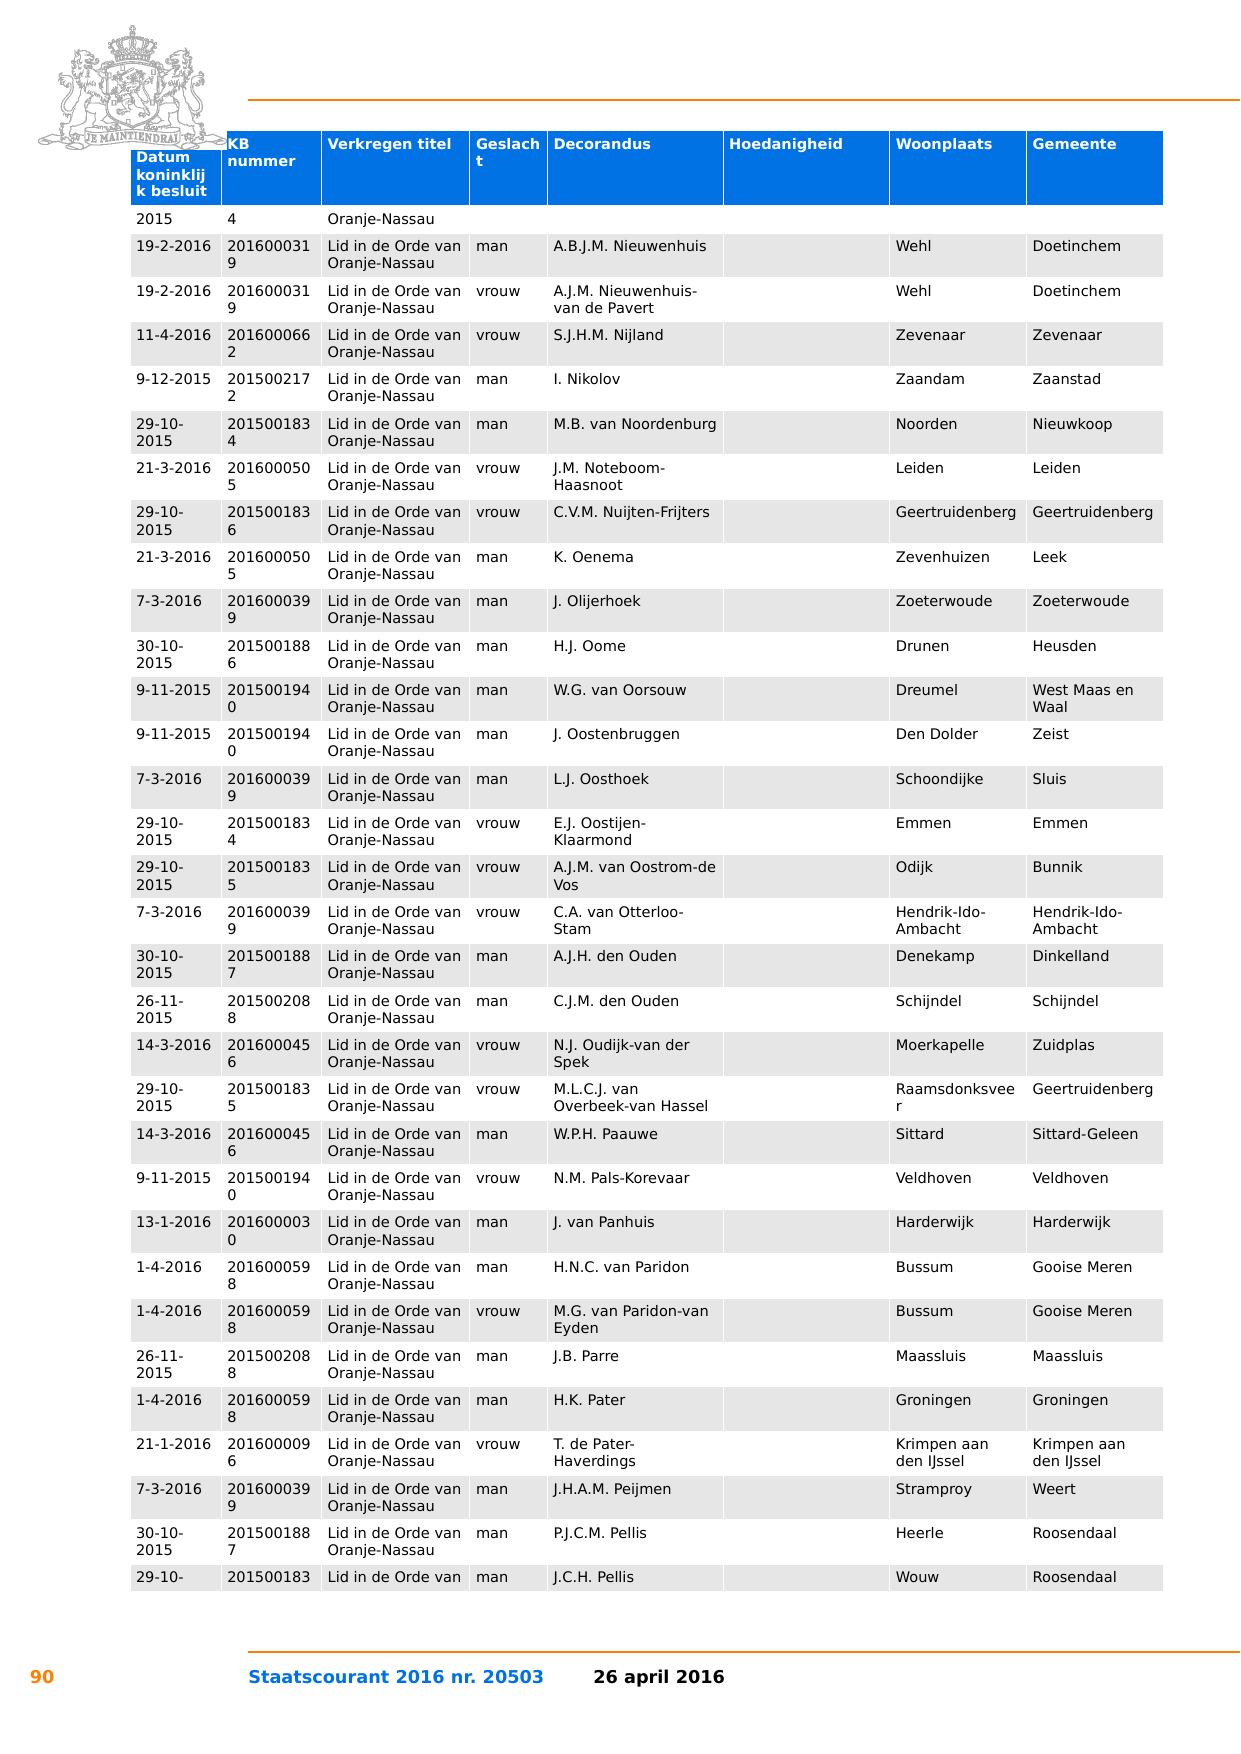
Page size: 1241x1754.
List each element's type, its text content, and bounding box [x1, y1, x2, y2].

table_cell Lid in de Orde van Oranje-Nassau [322, 367, 469, 410]
table_cell vrouw [470, 1432, 547, 1475]
table_cell man [470, 544, 547, 587]
table_cell M.G. van Paridon-van Eyden [548, 1299, 723, 1342]
table_cell Lid in de Orde van Oranje-Nassau [322, 1077, 469, 1120]
table_cell Bunnik [1027, 855, 1163, 898]
table_cell vrouw [470, 322, 547, 366]
table_header Decorandus [548, 131, 723, 205]
table_cell Lid in de Orde van [322, 1565, 469, 1591]
table_cell 29-10-2015 [131, 810, 221, 854]
table_cell Geertruidenberg [1027, 500, 1163, 543]
table_cell 21-3-2016 [131, 544, 221, 587]
table_cell Schijndel [1027, 988, 1163, 1031]
table_cell Emmen [1027, 810, 1163, 854]
table_header Geslacht [470, 131, 547, 205]
table_cell 2015001836 [222, 500, 321, 543]
table_cell Zaanstad [1027, 367, 1163, 410]
table_cell 2016000662 [222, 322, 321, 366]
table_cell Veldhoven [1027, 1165, 1163, 1209]
table_cell Gooise Meren [1027, 1299, 1163, 1342]
table_cell Lid in de Orde van Oranje-Nassau [322, 455, 469, 499]
table_cell man [470, 411, 547, 454]
table_cell 29-10-2015 [131, 855, 221, 898]
table_cell H.J. Oome [548, 633, 723, 676]
table_cell Lid in de Orde van Oranje-Nassau [322, 1432, 469, 1475]
table_cell 2015002088 [222, 988, 321, 1031]
table_cell K. Oenema [548, 544, 723, 587]
table_cell Dinkelland [1027, 944, 1163, 987]
table_cell Lid in de Orde van Oranje-Nassau [322, 1520, 469, 1564]
table_cell man [470, 1121, 547, 1164]
table_cell Den Dolder [890, 722, 1026, 765]
table_cell Lid in de Orde van Oranje-Nassau [322, 1165, 469, 1209]
table_cell 201500183 [222, 1565, 321, 1591]
table_cell Gooise Meren [1027, 1254, 1163, 1297]
table_cell [724, 1254, 889, 1297]
table_cell [470, 206, 547, 232]
table_cell Lid in de Orde van Oranje-Nassau [322, 1476, 469, 1519]
table_cell Lid in de Orde van Oranje-Nassau [322, 1210, 469, 1253]
table_cell N.J. Oudijk-van der Spek [548, 1032, 723, 1076]
table_cell 29-10- [131, 1565, 221, 1591]
table_cell man [470, 766, 547, 809]
table_cell Lid in de Orde van Oranje-Nassau [322, 633, 469, 676]
table_cell man [470, 988, 547, 1031]
table_cell [1027, 206, 1163, 232]
table_cell Zuidplas [1027, 1032, 1163, 1076]
table_cell [724, 411, 889, 454]
table_cell Geertruidenberg [1027, 1077, 1163, 1120]
table_cell 26-11-2015 [131, 988, 221, 1031]
table_cell Groningen [1027, 1387, 1163, 1431]
table_cell Geertruidenberg [890, 500, 1026, 543]
table_cell man [470, 1343, 547, 1386]
table_cell Lid in de Orde van Oranje-Nassau [322, 1254, 469, 1297]
table_cell [724, 722, 889, 765]
table_cell vrouw [470, 455, 547, 499]
table_cell Krimpen aan den IJssel [1027, 1432, 1163, 1475]
table_cell vrouw [470, 500, 547, 543]
table_cell [724, 278, 889, 321]
table_cell J.C.H. Pellis [548, 1565, 723, 1591]
table_cell vrouw [470, 899, 547, 942]
table_cell Heerle [890, 1520, 1026, 1564]
table_cell A.B.J.M. Nieuwenhuis [548, 234, 723, 277]
table_cell [724, 1077, 889, 1120]
table_cell Weert [1027, 1476, 1163, 1519]
table_cell Lid in de Orde van Oranje-Nassau [322, 1121, 469, 1164]
table_cell 1-4-2016 [131, 1299, 221, 1342]
table_cell man [470, 1254, 547, 1297]
table_cell W.P.H. Paauwe [548, 1121, 723, 1164]
table_cell Bussum [890, 1254, 1026, 1297]
table_cell [724, 500, 889, 543]
table_cell Lid in de Orde van Oranje-Nassau [322, 589, 469, 632]
table_cell Wouw [890, 1565, 1026, 1591]
table_cell Harderwijk [890, 1210, 1026, 1253]
table_cell 2016000096 [222, 1432, 321, 1475]
table_header Verkregen titel [322, 131, 469, 205]
table_cell Roosendaal [1027, 1520, 1163, 1564]
table_cell 2016000598 [222, 1254, 321, 1297]
table_cell 2016000456 [222, 1121, 321, 1164]
table_cell 9-11-2015 [131, 677, 221, 721]
table_cell 7-3-2016 [131, 589, 221, 632]
table_cell J. van Panhuis [548, 1210, 723, 1253]
table_cell P.J.C.M. Pellis [548, 1520, 723, 1564]
table_cell [724, 1432, 889, 1475]
table_cell Heusden [1027, 633, 1163, 676]
table_cell Zevenhuizen [890, 544, 1026, 587]
table_cell Doetinchem [1027, 278, 1163, 321]
table_cell [724, 589, 889, 632]
table_cell 2016000399 [222, 589, 321, 632]
table_header KB nummer [222, 131, 321, 205]
table_cell [890, 206, 1026, 232]
table_cell A.J.H. den Ouden [548, 944, 723, 987]
table_cell West Maas en Waal [1027, 677, 1163, 721]
table_cell T. de Pater-Haverdings [548, 1432, 723, 1475]
table_cell man [470, 677, 547, 721]
table_cell 7-3-2016 [131, 899, 221, 942]
table_cell Lid in de Orde van Oranje-Nassau [322, 677, 469, 721]
table_cell Zaandam [890, 367, 1026, 410]
table_cell Hendrik-Ido-Ambacht [890, 899, 1026, 942]
table_cell 21-1-2016 [131, 1432, 221, 1475]
table_cell [724, 1032, 889, 1076]
table_cell vrouw [470, 855, 547, 898]
table_cell 2016000399 [222, 766, 321, 809]
table_cell J.B. Parre [548, 1343, 723, 1386]
table_cell [724, 206, 889, 232]
table_cell [724, 322, 889, 366]
table_cell [724, 988, 889, 1031]
table_cell 2015 [131, 206, 221, 232]
table_cell vrouw [470, 278, 547, 321]
table_cell man [470, 633, 547, 676]
table_cell Sluis [1027, 766, 1163, 809]
table_cell man [470, 367, 547, 410]
table_cell Zevenaar [1027, 322, 1163, 366]
table_cell Harderwijk [1027, 1210, 1163, 1253]
table_cell A.J.M. van Oostrom-de Vos [548, 855, 723, 898]
table_cell man [470, 1520, 547, 1564]
table_cell [724, 367, 889, 410]
table_cell Doetinchem [1027, 234, 1163, 277]
table_cell Lid in de Orde van Oranje-Nassau [322, 1299, 469, 1342]
table_cell Oranje-Nassau [322, 206, 469, 232]
table_cell M.L.C.J. van Overbeek-van Hassel [548, 1077, 723, 1120]
table_cell 2015001887 [222, 1520, 321, 1564]
table_cell E.J. Oostijen-Klaarmond [548, 810, 723, 854]
table_cell 2015002088 [222, 1343, 321, 1386]
table_cell man [470, 1387, 547, 1431]
table_cell man [470, 944, 547, 987]
table_cell 9-12-2015 [131, 367, 221, 410]
table_cell Leek [1027, 544, 1163, 587]
table_cell Lid in de Orde van Oranje-Nassau [322, 278, 469, 321]
table_cell 30-10-2015 [131, 944, 221, 987]
table_cell M.B. van Noordenburg [548, 411, 723, 454]
table_cell Drunen [890, 633, 1026, 676]
table_cell 2015001940 [222, 722, 321, 765]
table_cell L.J. Oosthoek [548, 766, 723, 809]
table_cell Roosendaal [1027, 1565, 1163, 1591]
table_cell 2016000598 [222, 1299, 321, 1342]
table_cell 30-10-2015 [131, 633, 221, 676]
table_cell Lid in de Orde van Oranje-Nassau [322, 544, 469, 587]
table_cell 29-10-2015 [131, 411, 221, 454]
table_cell 2016000319 [222, 234, 321, 277]
table_cell man [470, 234, 547, 277]
table_cell [724, 1565, 889, 1591]
table_cell Nieuwkoop [1027, 411, 1163, 454]
table_cell [724, 455, 889, 499]
table_cell 26-11-2015 [131, 1343, 221, 1386]
table_cell Emmen [890, 810, 1026, 854]
table_cell [724, 1343, 889, 1386]
table_cell 2016000505 [222, 544, 321, 587]
table_header Datum koninklijk besluit [131, 150, 221, 205]
table_cell 2015001834 [222, 810, 321, 854]
table_cell J. Oostenbruggen [548, 722, 723, 765]
table_cell H.N.C. van Paridon [548, 1254, 723, 1297]
table_cell vrouw [470, 810, 547, 854]
table_cell Stramproy [890, 1476, 1026, 1519]
table_cell [724, 1210, 889, 1253]
table_cell 2015001886 [222, 633, 321, 676]
table_cell J.H.A.M. Peijmen [548, 1476, 723, 1519]
table_cell Lid in de Orde van Oranje-Nassau [322, 1032, 469, 1076]
table_header Gemeente [1027, 131, 1163, 205]
table_cell Veldhoven [890, 1165, 1026, 1209]
table_cell J.M. Noteboom-Haasnoot [548, 455, 723, 499]
table_cell Bussum [890, 1299, 1026, 1342]
table_cell C.V.M. Nuijten-Frijters [548, 500, 723, 543]
table_cell 2015001834 [222, 411, 321, 454]
table_cell Sittard [890, 1121, 1026, 1164]
table_cell Lid in de Orde van Oranje-Nassau [322, 766, 469, 809]
table_cell [724, 899, 889, 942]
table_cell 29-10-2015 [131, 500, 221, 543]
picture [38, 25, 227, 150]
table_cell 2016000030 [222, 1210, 321, 1253]
table_cell 9-11-2015 [131, 722, 221, 765]
table_cell Noorden [890, 411, 1026, 454]
table_cell Lid in de Orde van Oranje-Nassau [322, 234, 469, 277]
table_cell I. Nikolov [548, 367, 723, 410]
table_cell Lid in de Orde van Oranje-Nassau [322, 500, 469, 543]
table_cell 21-3-2016 [131, 455, 221, 499]
table_cell 11-4-2016 [131, 322, 221, 366]
table_cell 2016000399 [222, 899, 321, 942]
table_cell Lid in de Orde van Oranje-Nassau [322, 1343, 469, 1386]
table_cell 2016000505 [222, 455, 321, 499]
table_cell Leiden [1027, 455, 1163, 499]
table_cell [724, 234, 889, 277]
table_cell Maassluis [1027, 1343, 1163, 1386]
table_cell Lid in de Orde van Oranje-Nassau [322, 899, 469, 942]
table_cell vrouw [470, 1077, 547, 1120]
table_cell Lid in de Orde van Oranje-Nassau [322, 411, 469, 454]
table_cell 1-4-2016 [131, 1254, 221, 1297]
table_cell [724, 633, 889, 676]
table_cell Dreumel [890, 677, 1026, 721]
table_cell 2016000598 [222, 1387, 321, 1431]
table_cell vrouw [470, 1299, 547, 1342]
table_cell 2015001835 [222, 855, 321, 898]
table_cell Wehl [890, 278, 1026, 321]
table_cell 7-3-2016 [131, 1476, 221, 1519]
table_cell 1-4-2016 [131, 1387, 221, 1431]
table_cell A.J.M. Nieuwenhuis-van de Pavert [548, 278, 723, 321]
table_cell [724, 1299, 889, 1342]
table_cell 2016000456 [222, 1032, 321, 1076]
table_cell [724, 766, 889, 809]
table_cell Lid in de Orde van Oranje-Nassau [322, 722, 469, 765]
table_cell 2015001887 [222, 944, 321, 987]
table_cell [548, 206, 723, 232]
table_cell Wehl [890, 234, 1026, 277]
table_cell [724, 1520, 889, 1564]
table_cell Schoondijke [890, 766, 1026, 809]
table_cell man [470, 1565, 547, 1591]
table_header Hoedanigheid [724, 131, 889, 205]
table_cell [724, 810, 889, 854]
table_header Woonplaats [890, 131, 1026, 205]
table_cell Schijndel [890, 988, 1026, 1031]
table_cell Denekamp [890, 944, 1026, 987]
table_cell Raamsdonksveer [890, 1077, 1026, 1120]
table_cell 13-1-2016 [131, 1210, 221, 1253]
table_cell Maassluis [890, 1343, 1026, 1386]
table_cell J. Olijerhoek [548, 589, 723, 632]
table_cell Lid in de Orde van Oranje-Nassau [322, 810, 469, 854]
table_cell [724, 1121, 889, 1164]
table_cell Groningen [890, 1387, 1026, 1431]
table_cell 4 [222, 206, 321, 232]
table_cell Lid in de Orde van Oranje-Nassau [322, 1387, 469, 1431]
table_cell 2015002172 [222, 367, 321, 410]
table_cell 2015001835 [222, 1077, 321, 1120]
table_cell Sittard-Geleen [1027, 1121, 1163, 1164]
table_cell W.G. van Oorsouw [548, 677, 723, 721]
table_cell [724, 944, 889, 987]
table_cell man [470, 722, 547, 765]
table_cell 19-2-2016 [131, 278, 221, 321]
table_cell Krimpen aan den IJssel [890, 1432, 1026, 1475]
table_cell Lid in de Orde van Oranje-Nassau [322, 944, 469, 987]
table_cell 2015001940 [222, 677, 321, 721]
table_cell 2016000319 [222, 278, 321, 321]
table_cell 19-2-2016 [131, 234, 221, 277]
table_cell Odijk [890, 855, 1026, 898]
table_cell 2015001940 [222, 1165, 321, 1209]
table_cell S.J.H.M. Nijland [548, 322, 723, 366]
table_cell Moerkapelle [890, 1032, 1026, 1076]
table_cell 30-10-2015 [131, 1520, 221, 1564]
table_cell 7-3-2016 [131, 766, 221, 809]
table_cell Zoeterwoude [890, 589, 1026, 632]
table_cell N.M. Pals-Korevaar [548, 1165, 723, 1209]
table_cell [724, 1387, 889, 1431]
table_cell Hendrik-Ido-Ambacht [1027, 899, 1163, 942]
table_cell Zevenaar [890, 322, 1026, 366]
table_cell 14-3-2016 [131, 1121, 221, 1164]
table_cell 9-11-2015 [131, 1165, 221, 1209]
table_cell Lid in de Orde van Oranje-Nassau [322, 322, 469, 366]
table_cell 29-10-2015 [131, 1077, 221, 1120]
table_cell H.K. Pater [548, 1387, 723, 1431]
table_cell Zoeterwoude [1027, 589, 1163, 632]
table_cell vrouw [470, 1165, 547, 1209]
table_cell 2016000399 [222, 1476, 321, 1519]
table_cell C.A. van Otterloo-Stam [548, 899, 723, 942]
table_cell Zeist [1027, 722, 1163, 765]
table_cell Lid in de Orde van Oranje-Nassau [322, 855, 469, 898]
table_cell [724, 1165, 889, 1209]
table_cell [724, 677, 889, 721]
table_cell vrouw [470, 1032, 547, 1076]
table_cell man [470, 1210, 547, 1253]
table_cell [724, 855, 889, 898]
table_cell man [470, 1476, 547, 1519]
table_cell [724, 544, 889, 587]
table_cell Leiden [890, 455, 1026, 499]
table_cell C.J.M. den Ouden [548, 988, 723, 1031]
table_cell 14-3-2016 [131, 1032, 221, 1076]
table_cell [724, 1476, 889, 1519]
table_cell Lid in de Orde van Oranje-Nassau [322, 988, 469, 1031]
table_cell man [470, 589, 547, 632]
